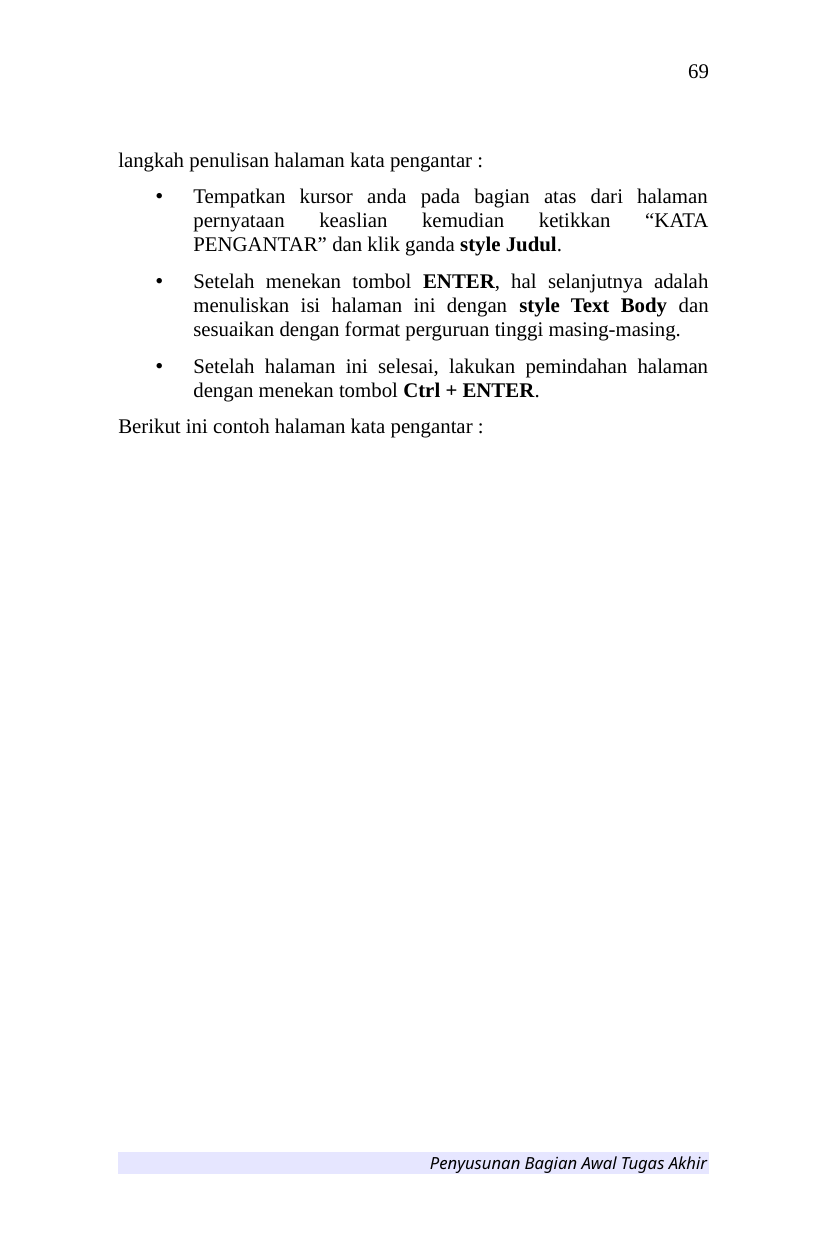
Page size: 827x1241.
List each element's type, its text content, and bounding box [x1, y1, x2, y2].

text langkah penulisan halaman kata pengantar : [118, 148, 709, 172]
list Tempatkan kursor anda pada bagian atas dari halaman pernyataan keaslian kemudian ketikkan “KATA PENGANTAR” dan klik ganda style Judul. [156, 184, 709, 256]
list Setelah menekan tombol ENTER, hal selanjutnya adalah menuliskan isi halaman ini dengan style Text Body dan sesuaikan dengan format perguruan tinggi masing-masing. [156, 269, 709, 341]
text Berikut ini contoh halaman kata pengantar : [118, 414, 709, 438]
list Setelah halaman ini selesai, lakukan pemindahan halaman dengan menekan tombol Ctrl + ENTER. [156, 353, 709, 402]
